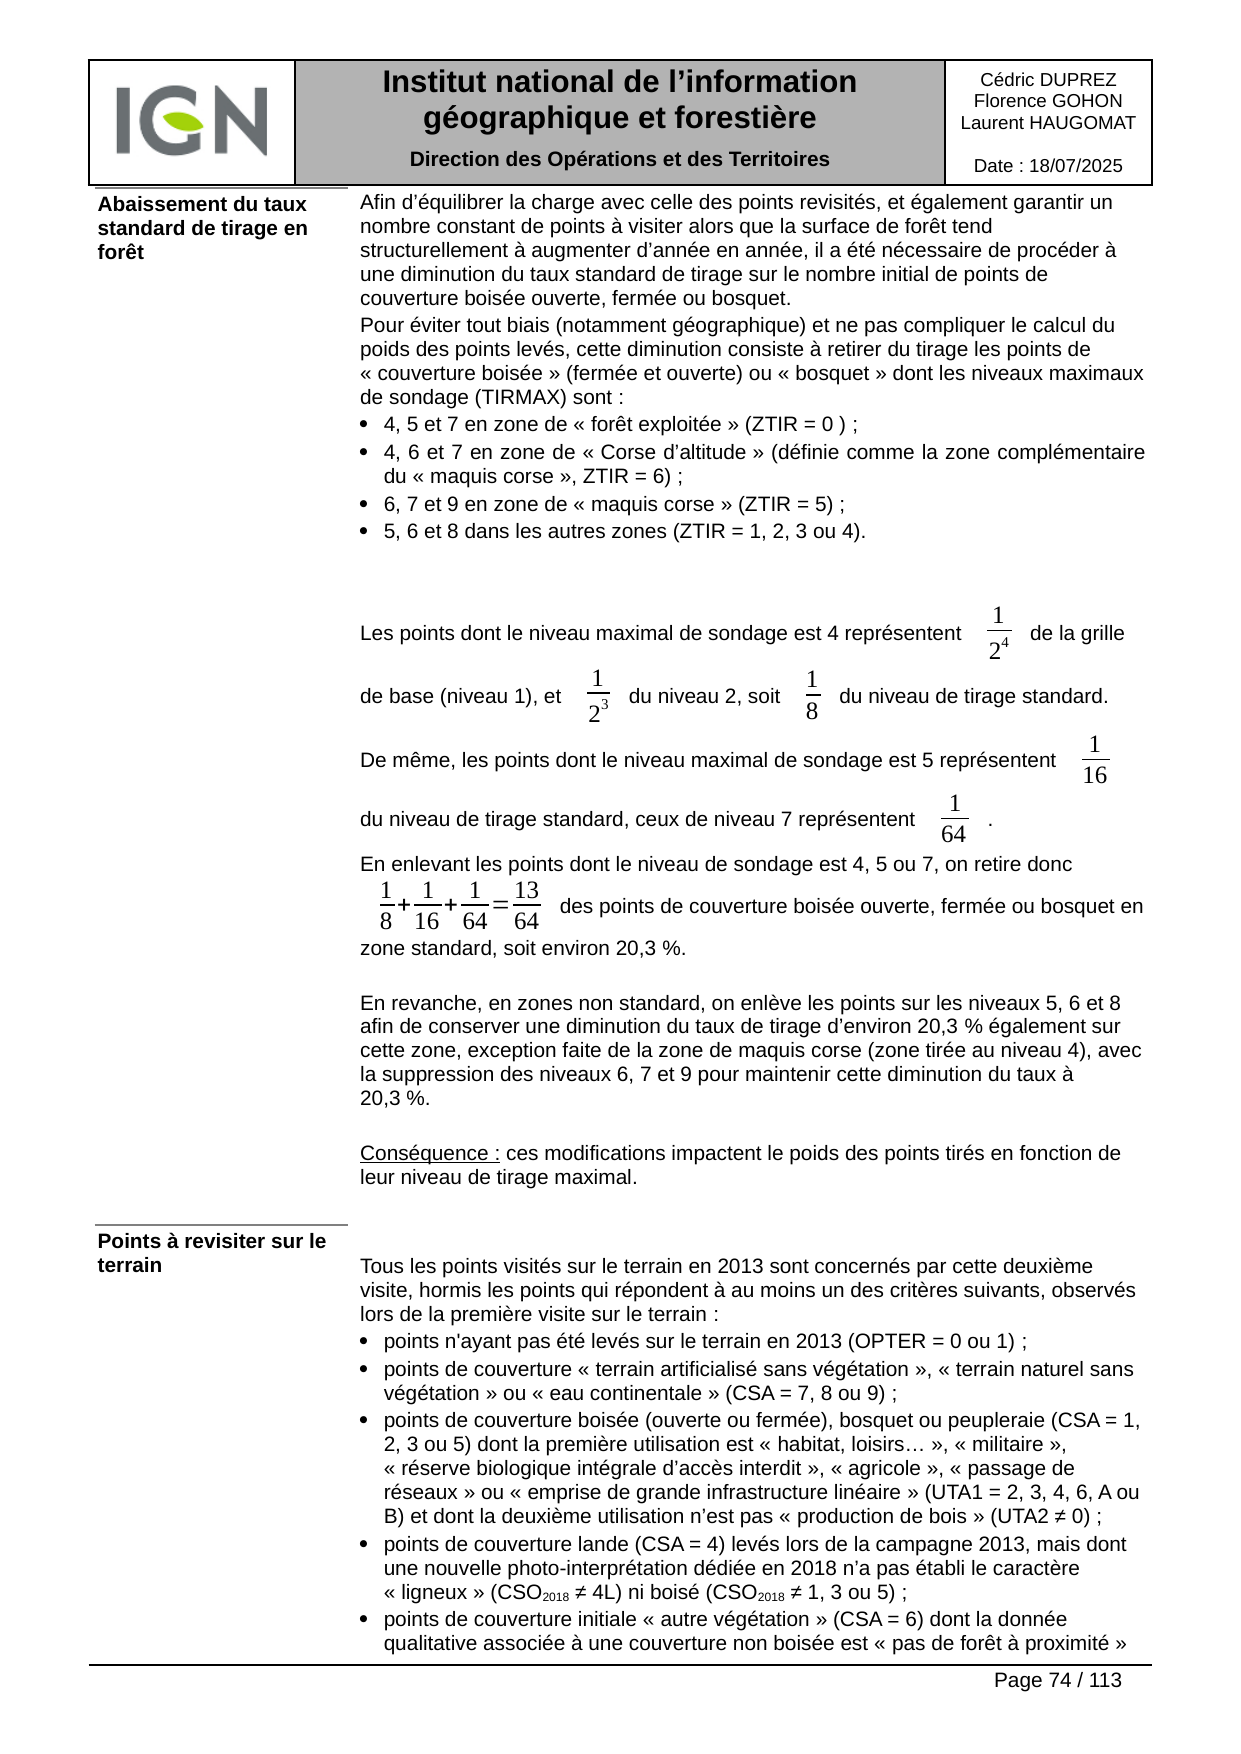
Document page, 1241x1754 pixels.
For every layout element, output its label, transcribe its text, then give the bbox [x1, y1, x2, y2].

table_cell Tous les points visités sur le terrain en 2013 sont concernés par cette deuxième visite, hormis les points qui répondent à au moins un des critères suivants, observés lors de la première visite sur le terrain : points n'ayant pas été levés sur le terrain en 2013 (OPTER = 0 ou 1) ; points de couverture « terrain artificialisé sans végétation », « terrain naturel sans végétation » ou « eau continentale » (CSA = 7, 8 ou 9) ; points de couverture boisée (ouverte ou fermée), bosquet ou peupleraie (CSA = 1, 2, 3 ou 5) dont la première utilisation est « habitat, loisirs… », « militaire », « réserve biologique intégrale d’accès interdit », « agricole », « passage de réseaux » ou « emprise de grande infrastructure linéaire » (UTA1 = 2, 3, 4, 6, A ou B) et dont la deuxième utilisation n’est pas « production de bois » (UTA2 ≠ 0) ; points de couverture lande (CSA = 4) levés lors de la campagne 2013, mais dont une nouvelle photo-interprétation dédiée en 2018 n’a pas établi le caractère « ligneux » (CSO2018 ≠ 4L) ni boisé (CSO2018 ≠ 1, 3 ou 5) ; points de couverture initiale « autre végétation » (CSA = 6) dont la donnée qualitative associée à une couverture non boisée est « pas de forêt à proximité » [354, 1223, 1152, 1661]
table_cell Abaissement du taux standard de tirage en forêt [89, 186, 354, 1222]
table_cell Points à revisiter sur le terrain [89, 1223, 354, 1661]
picture [91, 62, 293, 180]
table_cell Afin d’équilibrer la charge avec celle des points revisités, et également garantir un nombre constant de points à visiter alors que la surface de forêt tend structurellement à augmenter d’année en année, il a été nécessaire de procéder à une diminution du taux standard de tirage sur le nombre initial de points de couverture boisée ouverte, fermée ou bosquet. Pour éviter tout biais (notamment géographique) et ne pas compliquer le calcul du poids des points levés, cette diminution consiste à retirer du tirage les points de « couverture boisée » (fermée et ouverte) ou « bosquet » dont les niveaux maximaux de sondage (TIRMAX) sont : 4, 5 et 7 en zone de « forêt exploitée » (ZTIR = 0 ) ; 4, 6 et 7 en zone de « Corse d’altitude » (définie comme la zone complémentaire du « maquis corse », ZTIR = 6) ; 6, 7 et 9 en zone de « maquis corse » (ZTIR = 5) ; 5, 6 et 8 dans les autres zones (ZTIR = 1, 2, 3 ou 4). Les points dont le niveau maximal de sondage est 4 représentent de la grille de base (niveau 1), et du niveau 2, soit du niveau de tirage standard. De même, les points dont le niveau maximal de sondage est 5 représentent du niveau de tirage standard, ceux de niveau 7 représentent . En enlevant les points dont le niveau de sondage est 4, 5 ou 7, on retire donc des points de couverture boisée ouverte, fermée ou bosquet en zone standard, soit environ 20,3 %. En revanche, en zones non standard, on enlève les points sur les niveaux 5, 6 et 8 afin de conserver une diminution du taux de tirage d’environ 20,3 % également sur cette zone, exception faite de la zone de maquis corse (zone tirée au niveau 4), avec la suppression des niveaux 6, 7 et 9 pour maintenir cette diminution du taux à 20,3 %. Conséquence : ces modifications impactent le poids des points tirés en fonction de leur niveau de tirage maximal. [354, 186, 1152, 1222]
